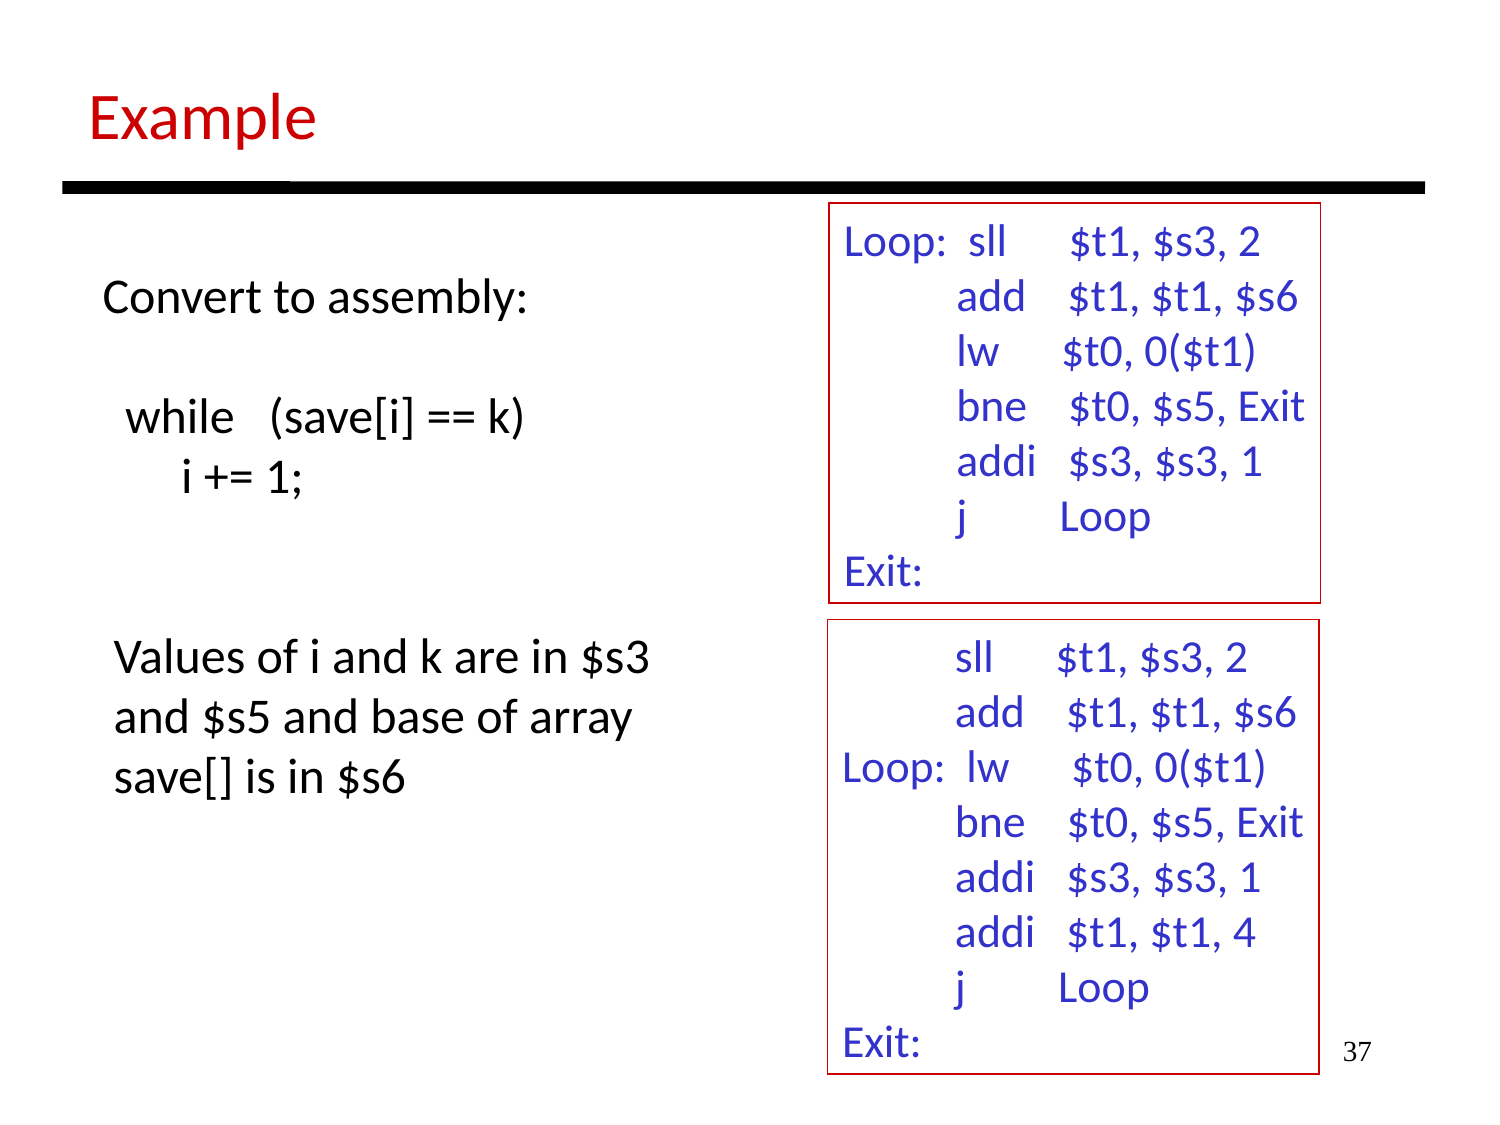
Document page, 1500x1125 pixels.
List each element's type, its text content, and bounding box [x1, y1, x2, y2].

text_box Loop: sll $t1, $s3, 2 add $t1, $t1, $s6 lw $t0, 0($t1) bne $t0, $s5, Exit addi $s3, $s3, 1 j Loop Exit: [828, 203, 1321, 603]
text_box Convert to assembly: while (save[i] == k) i += 1; Values of i and k are in $s3 and $s5 and base of array save[] is in $s6 [87, 256, 665, 812]
slide_number [1074, 1025, 1388, 1100]
text_box sll $t1, $s3, 2 add $t1, $t1, $s6 Loop: lw $t0, 0($t1) bne $t0, $s5, Exit addi $s3, $s3, 1 addi $t1, $t1, 4 j Loop Exit: [827, 619, 1320, 1075]
text_box Example [73, 65, 333, 160]
